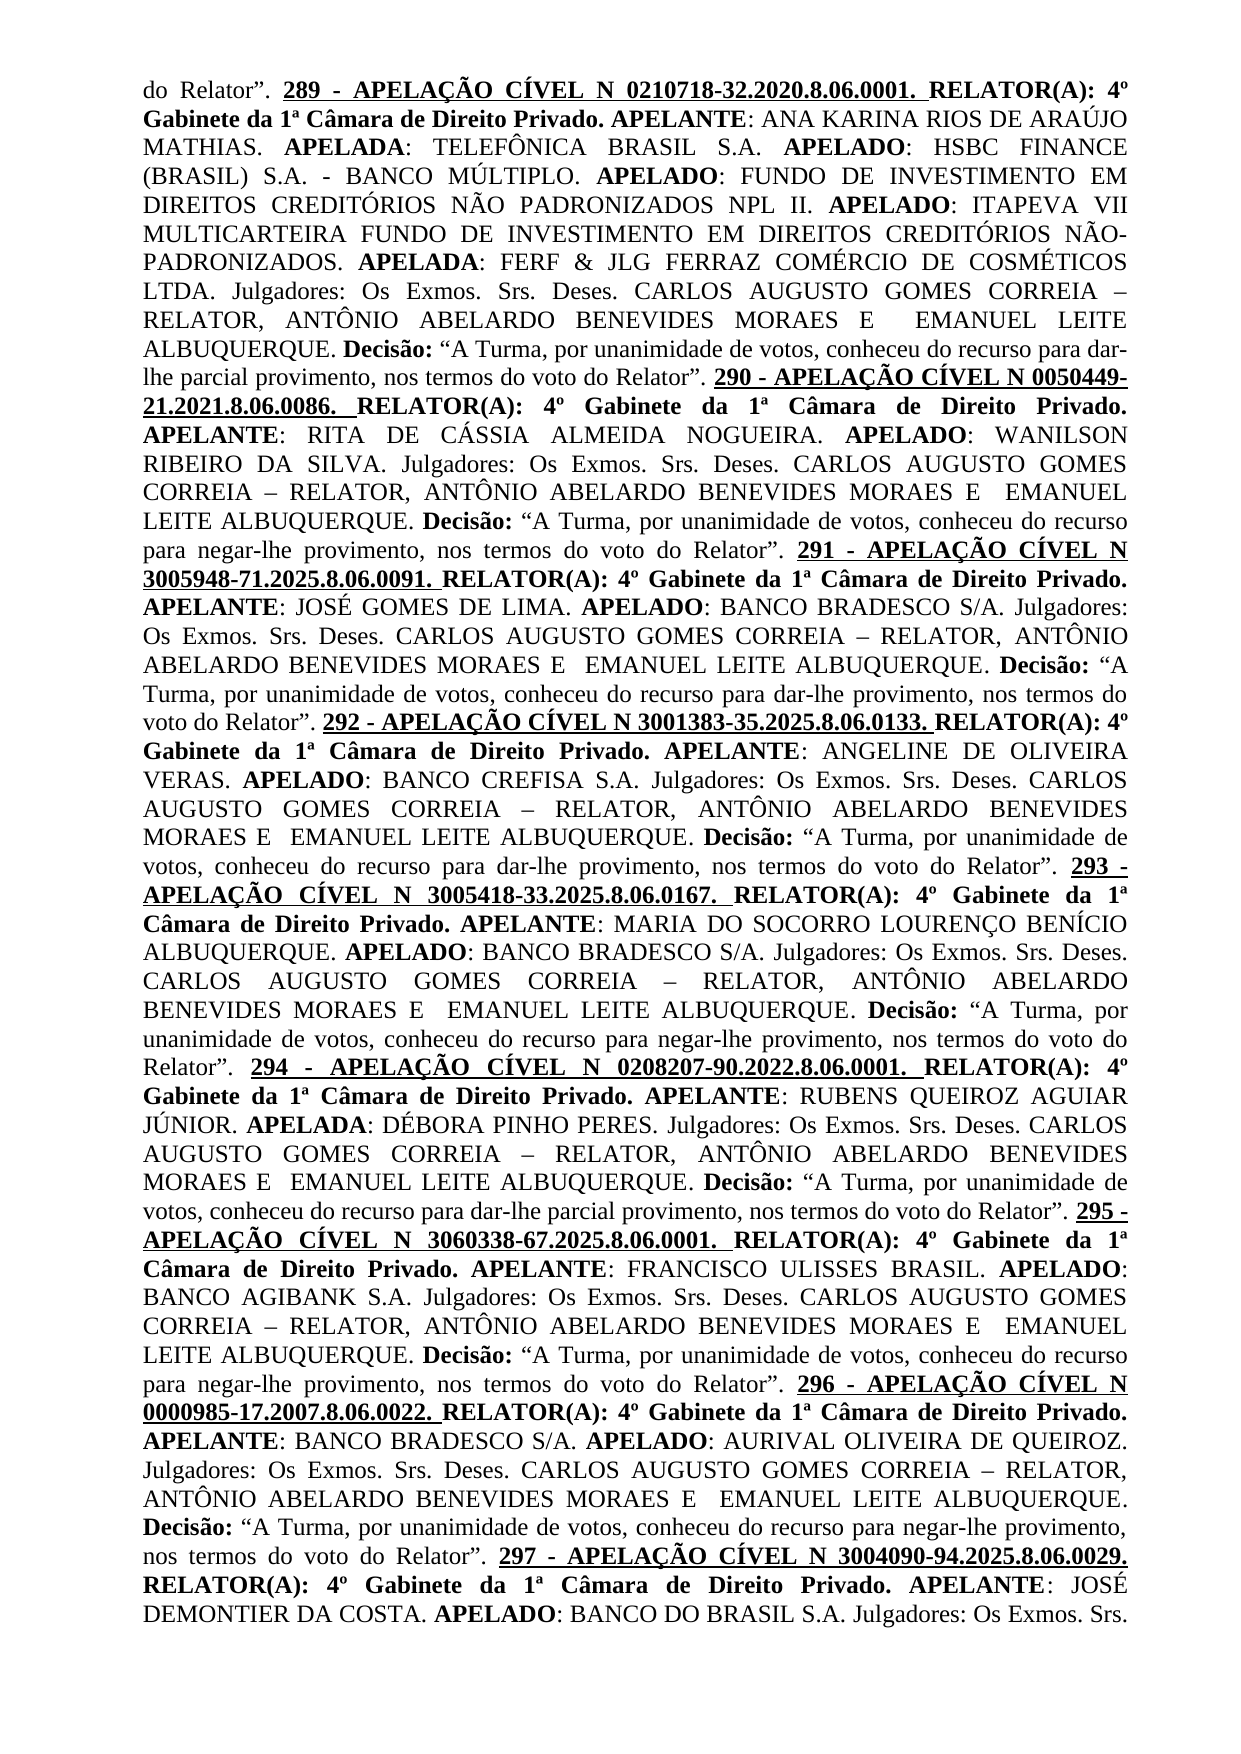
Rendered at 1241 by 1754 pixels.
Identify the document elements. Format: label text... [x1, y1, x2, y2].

text do Relator”. 289 - APELAÇÃO CÍVEL N 0210718-32.2020.8.06.0001. RELATOR(A): 4º Gabinete da 1ª Câmara de Direito Privado. APELANTE: ANA KARINA RIOS DE ARAÚJO MATHIAS. APELADA: TELEFÔNICA BRASIL S.A. APELADO: HSBC FINANCE (BRASIL) S.A. - BANCO MÚLTIPLO. APELADO: FUNDO DE INVESTIMENTO EM DIREITOS CREDITÓRIOS NÃO PADRONIZADOS NPL II. APELADO: ITAPEVA VII MULTICARTEIRA FUNDO DE INVESTIMENTO EM DIREITOS CREDITÓRIOS NÃO-PADRONIZADOS. APELADA: FERF & JLG FERRAZ COMÉRCIO DE COSMÉTICOS LTDA. Julgadores: Os Exmos. Srs. Deses. CARLOS AUGUSTO GOMES CORREIA – RELATOR, ANTÔNIO ABELARDO BENEVIDES MORAES E EMANUEL LEITE ALBUQUERQUE. Decisão: “A Turma, por unanimidade de votos, conheceu do recurso para dar-lhe parcial provimento, nos termos do voto do Relator”. 290 - APELAÇÃO CÍVEL N 0050449-21.2021.8.06.0086. RELATOR(A): 4º Gabinete da 1ª Câmara de Direito Privado. APELANTE: RITA DE CÁSSIA ALMEIDA NOGUEIRA. APELADO: WANILSON RIBEIRO DA SILVA. Julgadores: Os Exmos. Srs. Deses. CARLOS AUGUSTO GOMES CORREIA – RELATOR, ANTÔNIO ABELARDO BENEVIDES MORAES E EMANUEL LEITE ALBUQUERQUE. Decisão: “A Turma, por unanimidade de votos, conheceu do recurso para negar-lhe provimento, nos termos do voto do Relator”. 291 - APELAÇÃO CÍVEL N 3005948-71.2025.8.06.0091. RELATOR(A): 4º Gabinete da 1ª Câmara de Direito Privado. APELANTE: JOSÉ GOMES DE LIMA. APELADO: BANCO BRADESCO S/A. Julgadores: Os Exmos. Srs. Deses. CARLOS AUGUSTO GOMES CORREIA – RELATOR, ANTÔNIO ABELARDO BENEVIDES MORAES E EMANUEL LEITE ALBUQUERQUE. Decisão: “A Turma, por unanimidade de votos, conheceu do recurso para dar-lhe provimento, nos termos do voto do Relator”. 292 - APELAÇÃO CÍVEL N 3001383-35.2025.8.06.0133. RELATOR(A): 4º Gabinete da 1ª Câmara de Direito Privado. APELANTE: ANGELINE DE OLIVEIRA VERAS. APELADO: BANCO CREFISA S.A. Julgadores: Os Exmos. Srs. Deses. CARLOS AUGUSTO GOMES CORREIA – RELATOR, ANTÔNIO ABELARDO BENEVIDES MORAES E EMANUEL LEITE ALBUQUERQUE. Decisão: “A Turma, por unanimidade de votos, conheceu do recurso para dar-lhe provimento, nos termos do voto do Relator”. 293 - APELAÇÃO CÍVEL N 3005418-33.2025.8.06.0167. RELATOR(A): 4º Gabinete da 1ª Câmara de Direito Privado. APELANTE: MARIA DO SOCORRO LOURENÇO BENÍCIO ALBUQUERQUE. APELADO: BANCO BRADESCO S/A. Julgadores: Os Exmos. Srs. Deses. CARLOS AUGUSTO GOMES CORREIA – RELATOR, ANTÔNIO ABELARDO BENEVIDES MORAES E EMANUEL LEITE ALBUQUERQUE. Decisão: “A Turma, por unanimidade de votos, conheceu do recurso para negar-lhe provimento, nos termos do voto do Relator”. 294 - APELAÇÃO CÍVEL N 0208207-90.2022.8.06.0001. RELATOR(A): 4º Gabinete da 1ª Câmara de Direito Privado. APELANTE: RUBENS QUEIROZ AGUIAR JÚNIOR. APELADA: DÉBORA PINHO PERES. Julgadores: Os Exmos. Srs. Deses. CARLOS AUGUSTO GOMES CORREIA – RELATOR, ANTÔNIO ABELARDO BENEVIDES MORAES E EMANUEL LEITE ALBUQUERQUE. Decisão: “A Turma, por unanimidade de votos, conheceu do recurso para dar-lhe parcial provimento, nos termos do voto do Relator”. 295 - APELAÇÃO CÍVEL N 3060338-67.2025.8.06.0001. RELATOR(A): 4º Gabinete da 1ª Câmara de Direito Privado. APELANTE: FRANCISCO ULISSES BRASIL. APELADO: BANCO AGIBANK S.A. Julgadores: Os Exmos. Srs. Deses. CARLOS AUGUSTO GOMES CORREIA – RELATOR, ANTÔNIO ABELARDO BENEVIDES MORAES E EMANUEL LEITE ALBUQUERQUE. Decisão: “A Turma, por unanimidade de votos, conheceu do recurso para negar-lhe provimento, nos termos do voto do Relator”. 296 - APELAÇÃO CÍVEL N 0000985-17.2007.8.06.0022. RELATOR(A): 4º Gabinete da 1ª Câmara de Direito Privado. APELANTE: BANCO BRADESCO S/A. APELADO: AURIVAL OLIVEIRA DE QUEIROZ. Julgadores: Os Exmos. Srs. Deses. CARLOS AUGUSTO GOMES CORREIA – RELATOR, ANTÔNIO ABELARDO BENEVIDES MORAES E EMANUEL LEITE ALBUQUERQUE. Decisão: “A Turma, por unanimidade de votos, conheceu do recurso para negar-lhe provimento, nos termos do voto do Relator”. 297 - APELAÇÃO CÍVEL N 3004090-94.2025.8.06.0029. RELATOR(A): 4º Gabinete da 1ª Câmara de Direito Privado. APELANTE: JOSÉ DEMONTIER DA COSTA. APELADO: BANCO DO BRASIL S.A. Julgadores: Os Exmos. Srs. [143, 75, 1128, 1627]
